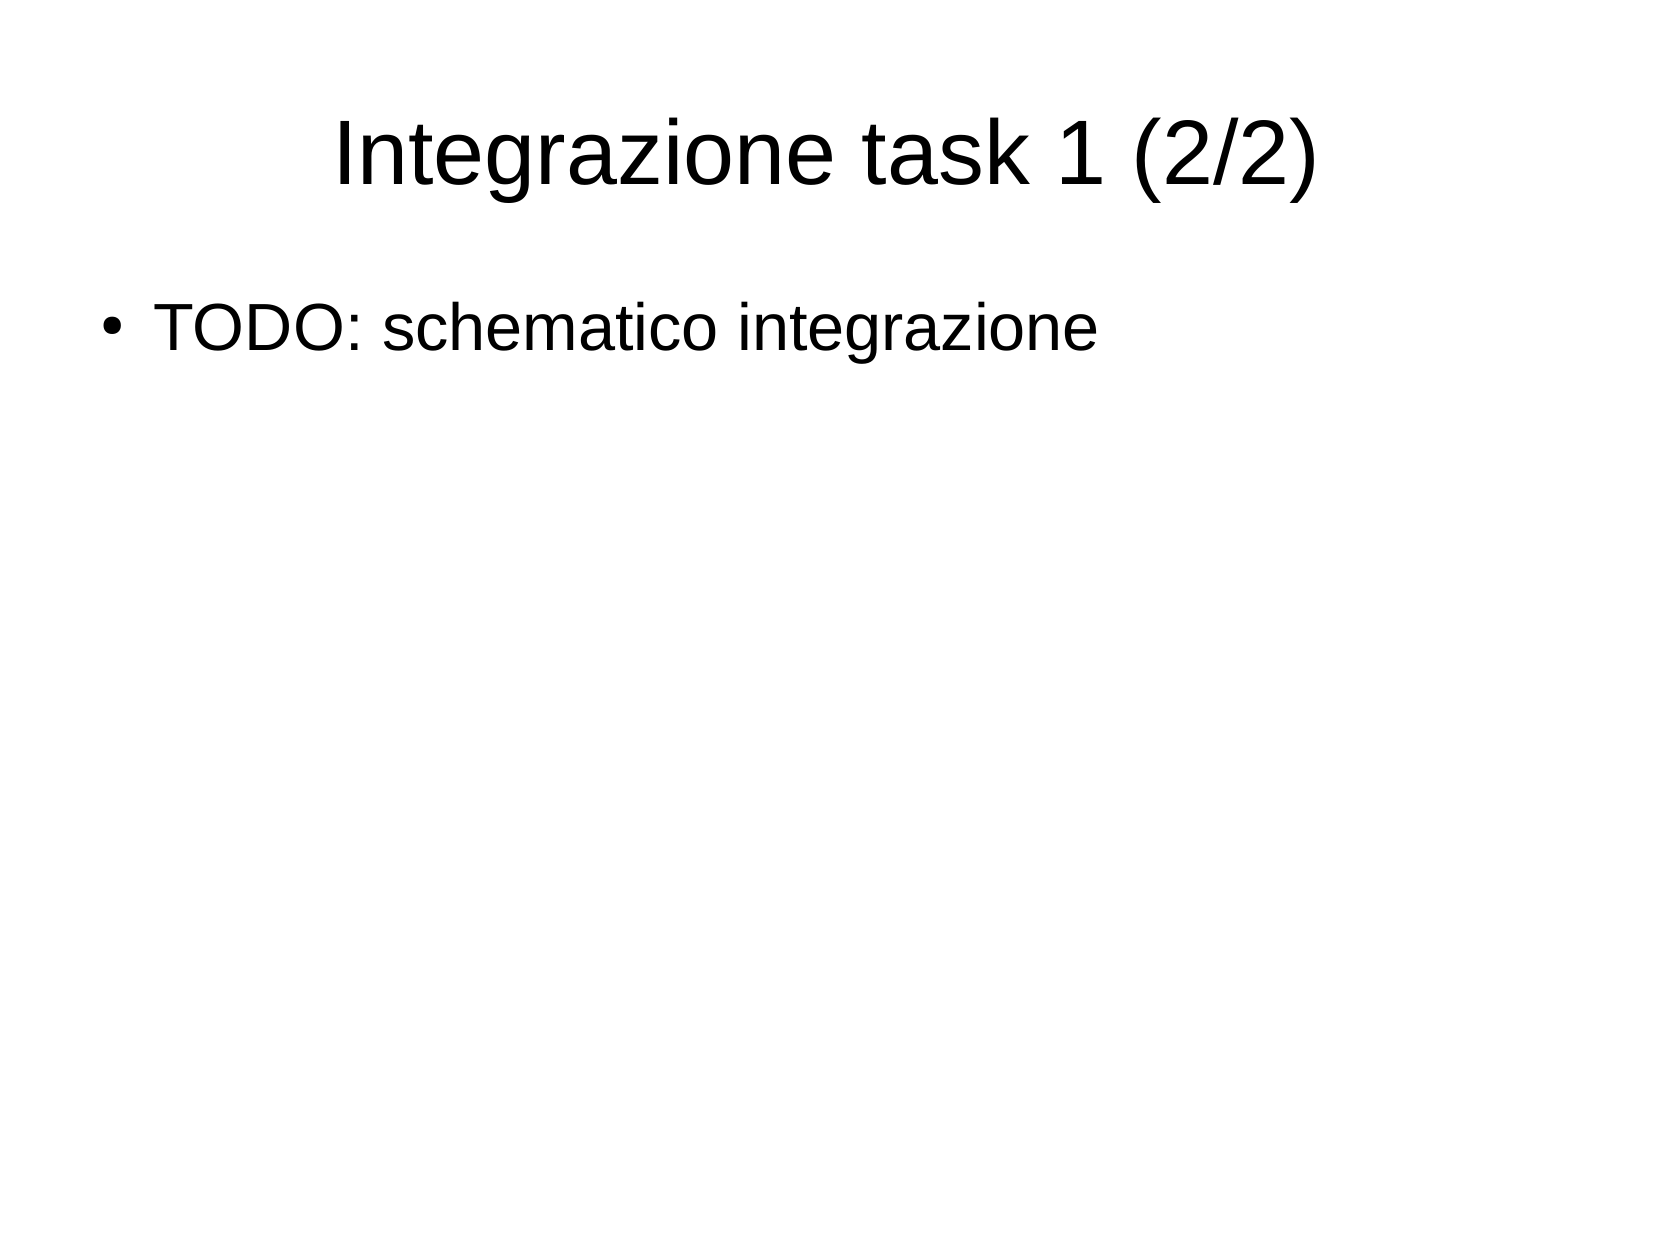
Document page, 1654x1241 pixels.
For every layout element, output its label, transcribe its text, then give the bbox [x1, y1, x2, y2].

title Integrazione task 1 (2/2) [82, 49, 1571, 257]
list TODO: schematico integrazione [82, 290, 1571, 1010]
